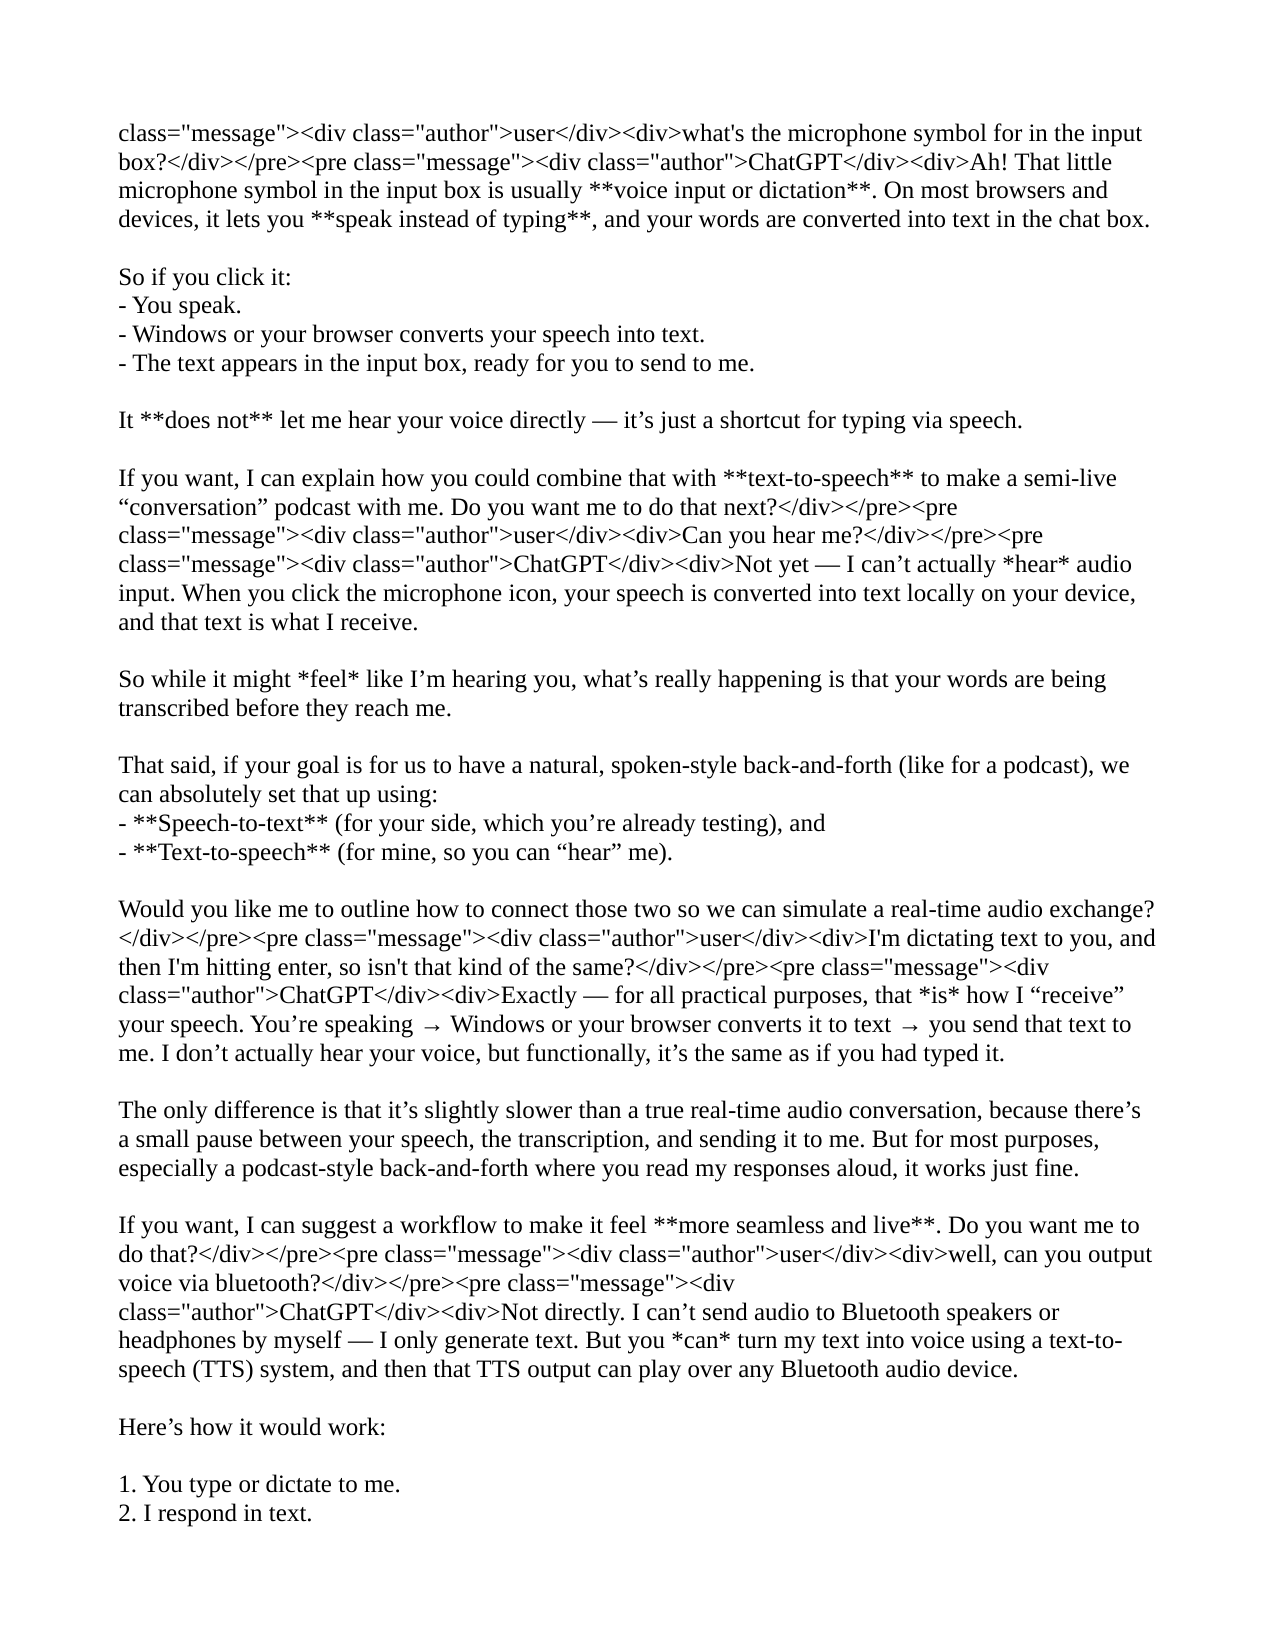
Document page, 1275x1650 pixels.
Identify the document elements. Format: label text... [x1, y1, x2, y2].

text The only difference is that it’s slightly slower than a true real‑time audio conversation, because there’s a small pause between your speech, the transcription, and sending it to me. But for most purposes, especially a podcast-style back‑and-forth where you read my responses aloud, it works just fine. [118, 1096, 1157, 1182]
text class="message"><div class="author">user</div><div>what's the microphone symbol for in the input box?</div></pre><pre class="message"><div class="author">ChatGPT</div><div>Ah! That little microphone symbol in the input box is usually **voice input or dictation**. On most browsers and devices, it lets you **speak instead of typing**, and your words are converted into text in the chat box. [118, 118, 1157, 233]
text That said, if your goal is for us to have a natural, spoken-style back‑and‑forth (like for a podcast), we can absolutely set that up using: [118, 751, 1157, 808]
text So while it might *feel* like I’m hearing you, what’s really happening is that your words are being transcribed before they reach me. [118, 664, 1157, 722]
text 2. I respond in text. [118, 1498, 1157, 1527]
text If you want, I can suggest a workflow to make it feel **more seamless and live**. Do you want me to do that?</div></pre><pre class="message"><div class="author">user</div><div>well, can you output voice via bluetooth?</div></pre><pre class="message"><div class="author">ChatGPT</div><div>Not directly. I can’t send audio to Bluetooth speakers or headphones by myself — I only generate text. But you *can* turn my text into voice using a text-to-speech (TTS) system, and then that TTS output can play over any Bluetooth audio device. [118, 1211, 1157, 1383]
text - Windows or your browser converts your speech into text. [118, 319, 1157, 348]
text - The text appears in the input box, ready for you to send to me. [118, 348, 1157, 377]
text - **Text‑to‑speech** (for mine, so you can “hear” me). [118, 837, 1157, 866]
text 1. You type or dictate to me. [118, 1469, 1157, 1498]
text Would you like me to outline how to connect those two so we can simulate a real‑time audio exchange?</div></pre><pre class="message"><div class="author">user</div><div>I'm dictating text to you, and then I'm hitting enter, so isn't that kind of the same?</div></pre><pre class="message"><div class="author">ChatGPT</div><div>Exactly — for all practical purposes, that *is* how I “receive” your speech. You’re speaking → Windows or your browser converts it to text → you send that text to me. I don’t actually hear your voice, but functionally, it’s the same as if you had typed it. [118, 894, 1157, 1067]
text - **Speech‑to‑text** (for your side, which you’re already testing), and [118, 808, 1157, 837]
text - You speak. [118, 291, 1157, 319]
text Here’s how it would work: [118, 1412, 1157, 1441]
text So if you click it: [118, 262, 1157, 291]
text If you want, I can explain how you could combine that with **text-to-speech** to make a semi-live “conversation” podcast with me. Do you want me to do that next?</div></pre><pre class="message"><div class="author">user</div><div>Can you hear me?</div></pre><pre class="message"><div class="author">ChatGPT</div><div>Not yet — I can’t actually *hear* audio input. When you click the microphone icon, your speech is converted into text locally on your device, and that text is what I receive. [118, 463, 1157, 636]
text It **does not** let me hear your voice directly — it’s just a shortcut for typing via speech. [118, 406, 1157, 434]
